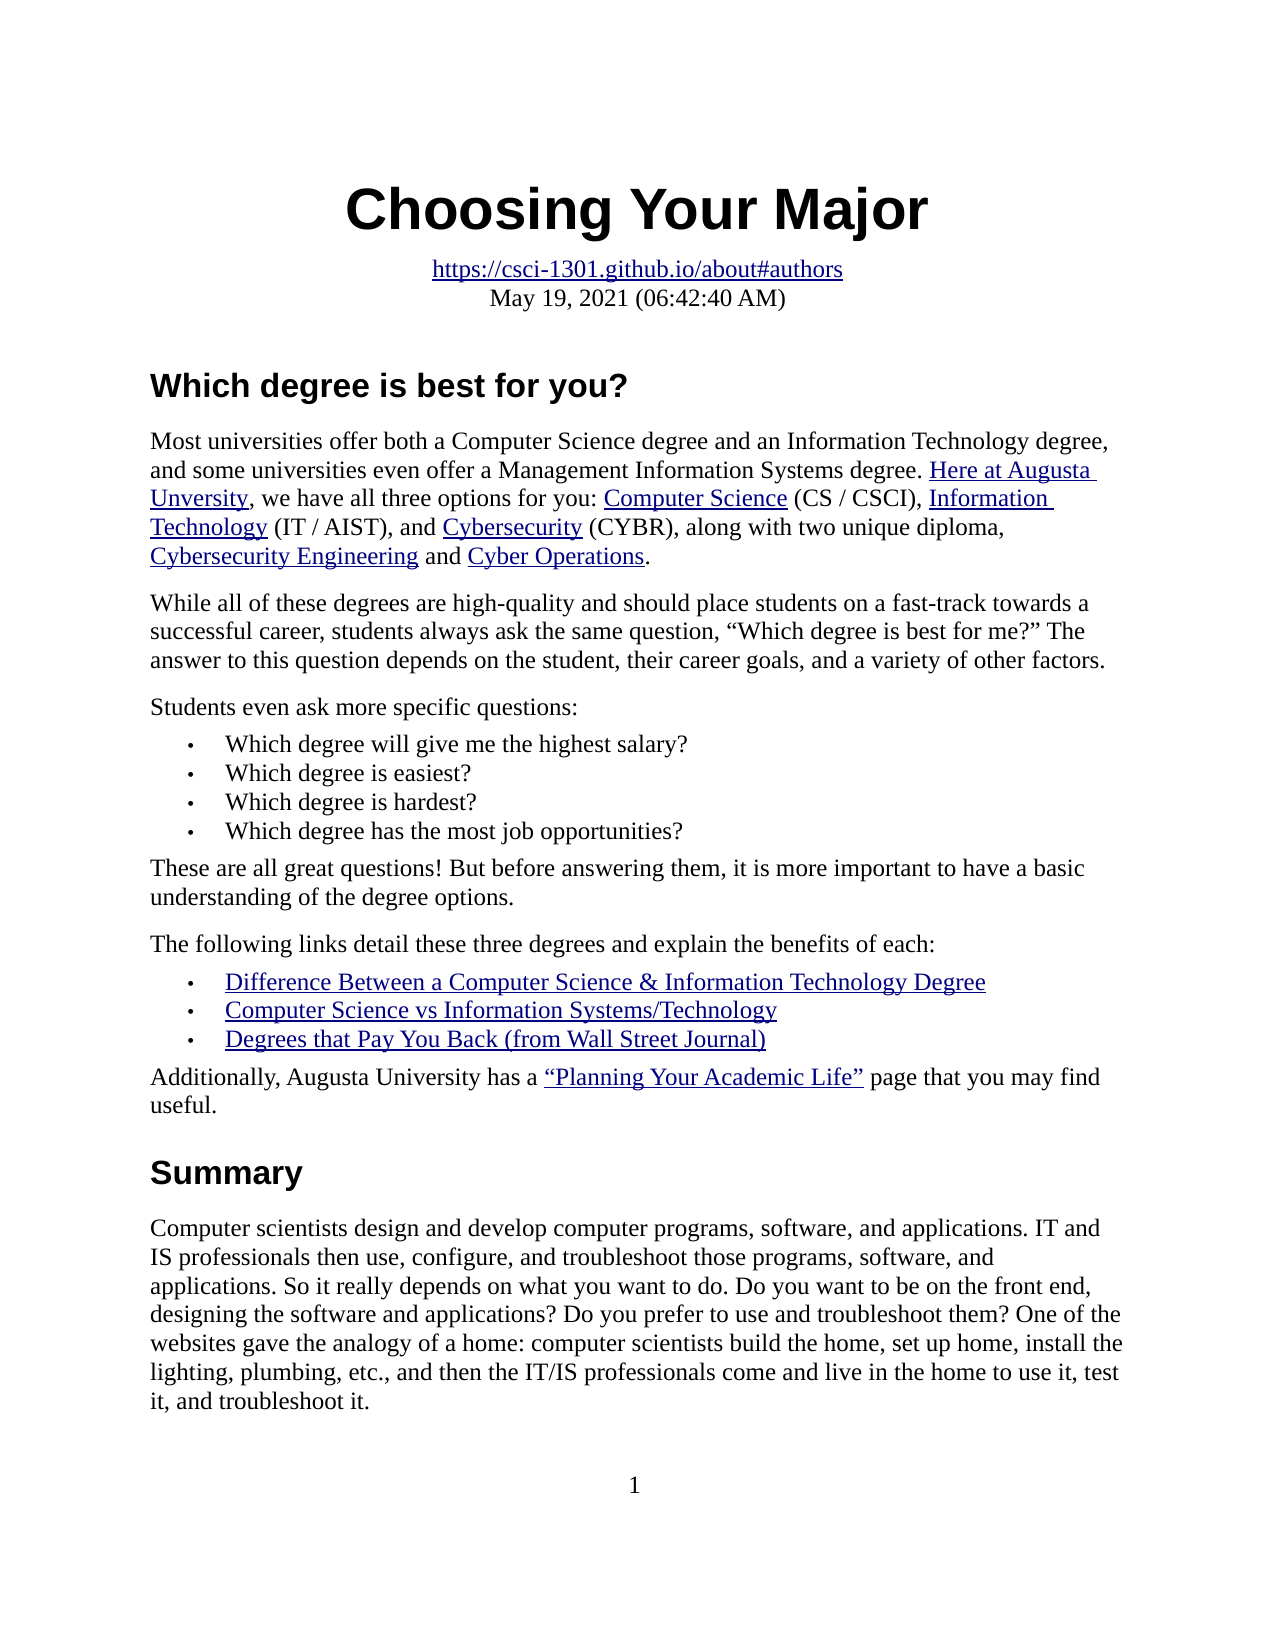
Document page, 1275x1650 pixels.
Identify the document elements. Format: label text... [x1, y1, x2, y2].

text These are all great questions! But before answering them, it is more important to have a basic understanding of the degree options. [150, 853, 1125, 911]
text The following links detail these three degrees and explain the benefits of each: [150, 929, 1125, 958]
list Which degree will give me the highest salary? [187, 729, 1125, 758]
list Which degree has the most job opportunities? [187, 816, 1125, 844]
subtitle Summary [150, 1153, 1125, 1192]
text Additionally, Augusta University has a “Planning Your Academic Life” page that you may find useful. [150, 1062, 1125, 1119]
text May 19, 2021 (06:42:40 AM) [150, 283, 1125, 312]
subtitle Which degree is best for you? [150, 366, 1125, 404]
text Computer scientists design and develop computer programs, software, and applications. IT and IS professionals then use, configure, and troubleshoot those programs, software, and applications. So it really depends on what you want to do. Do you want to be on the front end, designing the software and applications? Do you prefer to use and troubleshoot them? One of the websites gave the analogy of a home: computer scientists build the home, set up home, install the lighting, plumbing, etc., and then the IT/IS professionals come and live in the home to use it, test it, and troubleshoot it. [150, 1213, 1125, 1414]
text Most universities offer both a Computer Science degree and an Information Technology degree, and some universities even offer a Management Information Systems degree. Here at Augusta Unversity, we have all three options for you: Computer Science (CS / CSCI), Information Technology (IT / AIST), and Cybersecurity (CYBR), along with two unique diploma, Cybersecurity Engineering and Cyber Operations. [150, 426, 1125, 570]
text Students even ask more specific questions: [150, 692, 1125, 721]
list Which degree is easiest? [187, 758, 1125, 787]
list Difference Between a Computer Science & Information Technology Degree [187, 967, 1125, 995]
list Degrees that Pay You Back (from Wall Street Journal) [187, 1024, 1125, 1053]
text https://csci-1301.github.io/about#authors [150, 254, 1125, 283]
list Which degree is hardest? [187, 787, 1125, 816]
text While all of these degrees are high-quality and should place students on a fast-track towards a successful career, students always ask the same question, “Which degree is best for me?” The answer to this question depends on the student, their career goals, and a variety of other factors. [150, 588, 1125, 674]
title Choosing Your Major [150, 175, 1125, 242]
list Computer Science vs Information Systems/Technology [187, 995, 1125, 1024]
